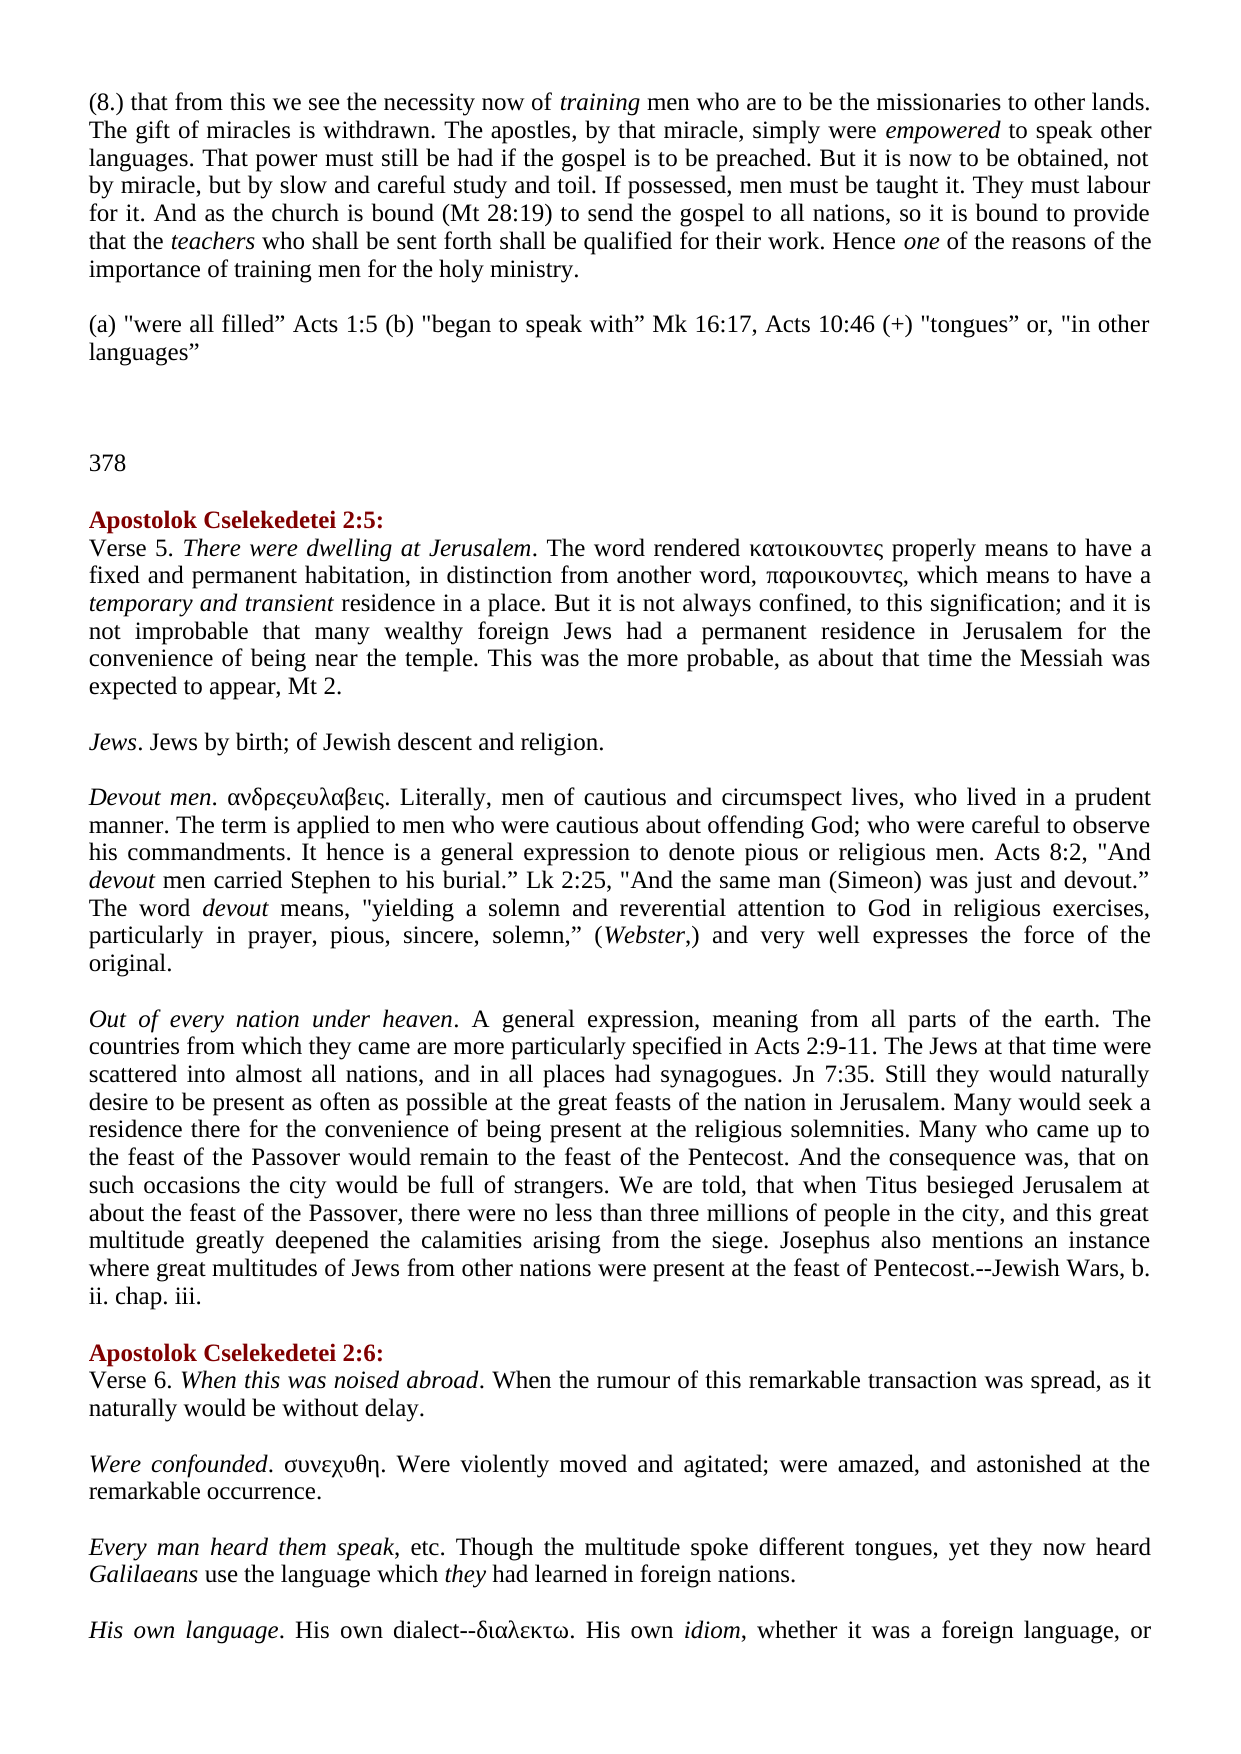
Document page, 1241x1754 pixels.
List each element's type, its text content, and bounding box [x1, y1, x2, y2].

text Apostolok Cselekedetei 2:5: [88, 506, 1152, 534]
text Verse 5. There were dwelling at Jerusalem. The word rendered κατοικουντες properly means to have a fixed and permanent habitation, in distinction from another word, παροικουντες, which means to have a temporary and transient residence in a place. But it is not always confined, to this signification; and it is not improbable that many wealthy foreign Jews had a permanent residence in Jerusalem for the convenience of being near the temple. This was the more probable, as about that time the Messiah was expected to appear, Mt 2. Jews. Jews by birth; of Jewish descent and religion. Devout men. ανδρεςευλαβεις. Literally, men of cautious and circumspect lives, who lived in a prudent manner. The term is applied to men who were cautious about offending God; who were careful to observe his commandments. It hence is a general expression to denote pious or religious men. Acts 8:2, "And devout men carried Stephen to his burial.” Lk 2:25, "And the same man (Simeon) was just and devout.” The word devout means, "yielding a solemn and reverential attention to God in religious exercises, particularly in prayer, pious, sincere, solemn,” (Webster,) and very well expresses the force of the original. Out of every nation under heaven. A general expression, meaning from all parts of the earth. The countries from which they came are more particularly specified in Acts 2:9-11. The Jews at that time were scattered into almost all nations, and in all places had synagogues. Jn 7:35. Still they would naturally desire to be present as often as possible at the great feasts of the nation in Jerusalem. Many would seek a residence there for the convenience of being present at the religious solemnities. Many who came up to the feast of the Passover would remain to the feast of the Pentecost. And the consequence was, that on such occasions the city would be full of strangers. We are told, that when Titus besieged Jerusalem at about the feast of the Passover, there were no less than three millions of people in the city, and this great multitude greatly deepened the calamities arising from the siege. Josephus also mentions an instance where great multitudes of Jews from other nations were present at the feast of Pentecost.--Jewish Wars, b. ii. chap. iii. [88, 534, 1152, 1309]
text Verse 6. When this was noised abroad. When the rumour of this remarkable transaction was spread, as it naturally would be without delay. Were confounded. συνεχυθη. Were violently moved and agitated; were amazed, and astonished at the remarkable occurrence. Every man heard them speak, etc. Though the multitude spoke different tongues, yet they now heard Galilaeans use the language which they had learned in foreign nations. His own language. His own dialect--διαλεκτω. His own idiom, whether it was a foreign language, or [88, 1367, 1152, 1644]
text Apostolok Cselekedetei 2:6: [88, 1339, 1152, 1367]
text (8.) that from this we see the necessity now of training men who are to be the missionaries to other lands. The gift of miracles is withdrawn. The apostles, by that miracle, simply were empowered to speak other languages. That power must still be had if the gospel is to be preached. But it is now to be obtained, not by miracle, but by slow and careful study and toil. If possessed, men must be taught it. They must labour for it. And as the church is bound (Mt 28:19) to send the gospel to all nations, so it is bound to provide that the teachers who shall be sent forth shall be qualified for their work. Hence one of the reasons of the importance of training men for the holy ministry. (a) "were all filled” Acts 1:5 (b) "began to speak with” Mk 16:17, Acts 10:46 (+) "tongues” or, "in other languages” 378 [88, 88, 1152, 476]
